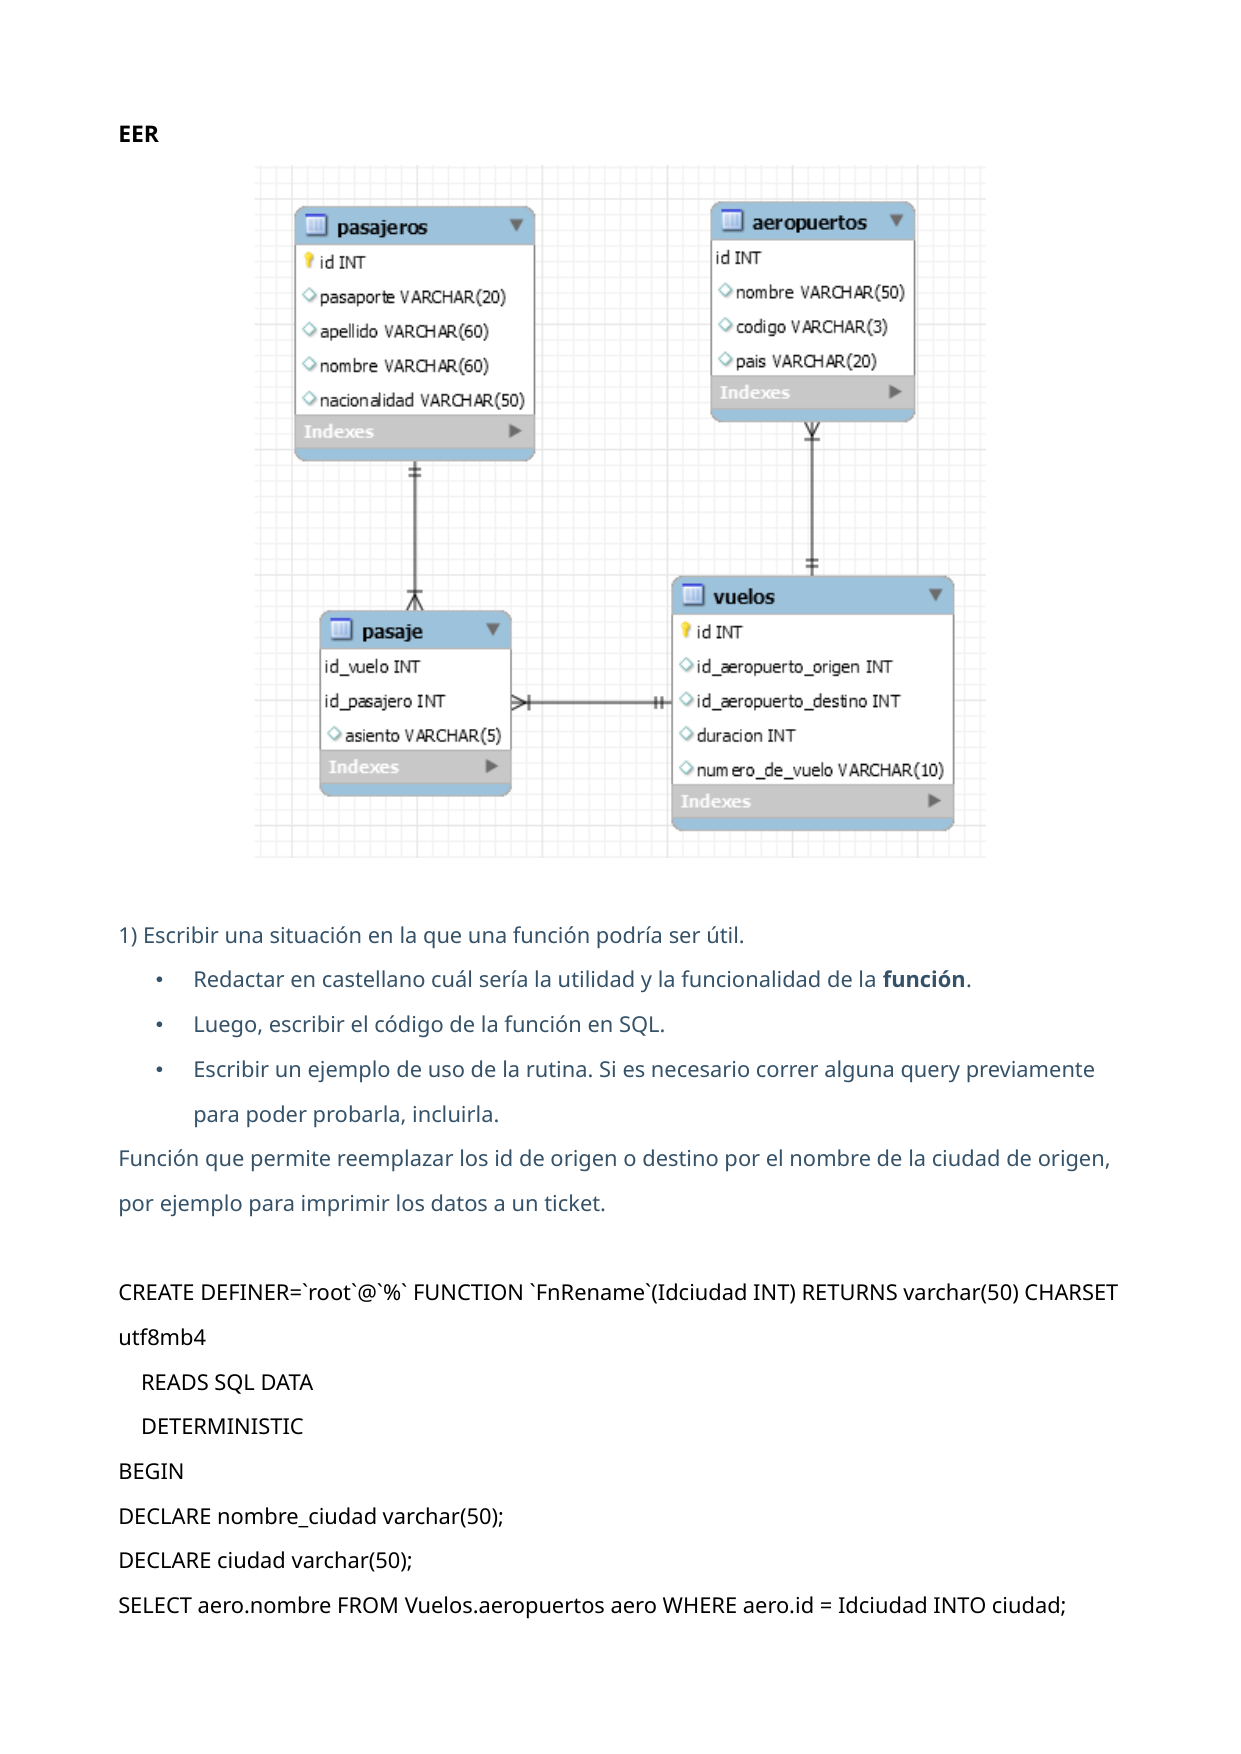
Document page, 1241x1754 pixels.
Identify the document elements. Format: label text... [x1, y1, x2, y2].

text Función que permite reemplazar los id de origen o destino por el nombre de la ciudad de origen, por ejemplo para imprimir los datos a un ticket. [118, 1143, 1122, 1218]
text EER [118, 118, 1122, 149]
text CREATE DEFINER=`root`@`%` FUNCTION `FnRename`(Idciudad INT) RETURNS varchar(50) CHARSET utf8mb4 READS SQL DATA DETERMINISTIC BEGIN DECLARE nombre_ciudad varchar(50); DECLARE ciudad varchar(50); SELECT aero.nombre FROM Vuelos.aeropuertos aero WHERE aero.id = Idciudad INTO ciudad; [118, 1277, 1122, 1620]
text 1) Escribir una situación en la que una función podría ser útil. [118, 920, 1122, 949]
list Escribir un ejemplo de uso de la rutina. Si es necesario correr alguna query previamente para poder probarla, incluirla. [156, 1054, 1122, 1128]
picture [254, 165, 986, 858]
list Redactar en castellano cuál sería la utilidad y la funcionalidad de la función. [156, 964, 1122, 994]
list Luego, escribir el código de la función en SQL. [156, 1009, 1122, 1039]
